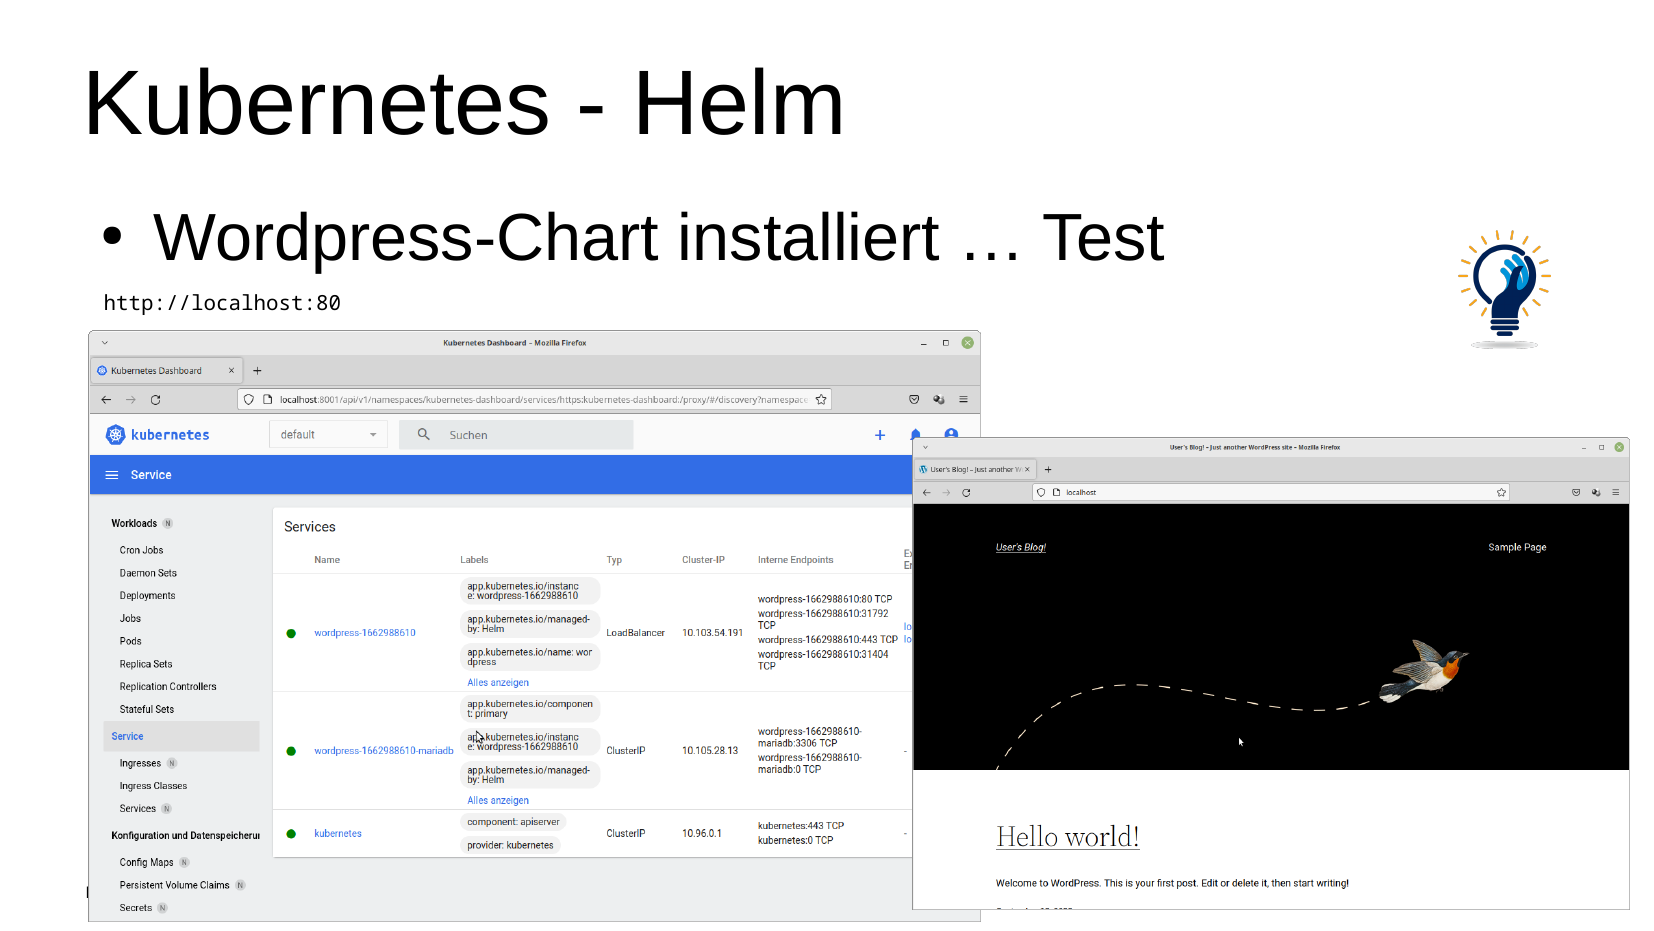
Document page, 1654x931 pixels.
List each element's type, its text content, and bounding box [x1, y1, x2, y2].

text_box http://localhost:80 [88, 281, 1441, 414]
picture [1458, 230, 1551, 349]
title Kubernetes - Helm [82, 25, 1571, 181]
picture [88, 330, 1630, 922]
list Wordpress-Chart installiert … Test [82, 199, 1453, 845]
